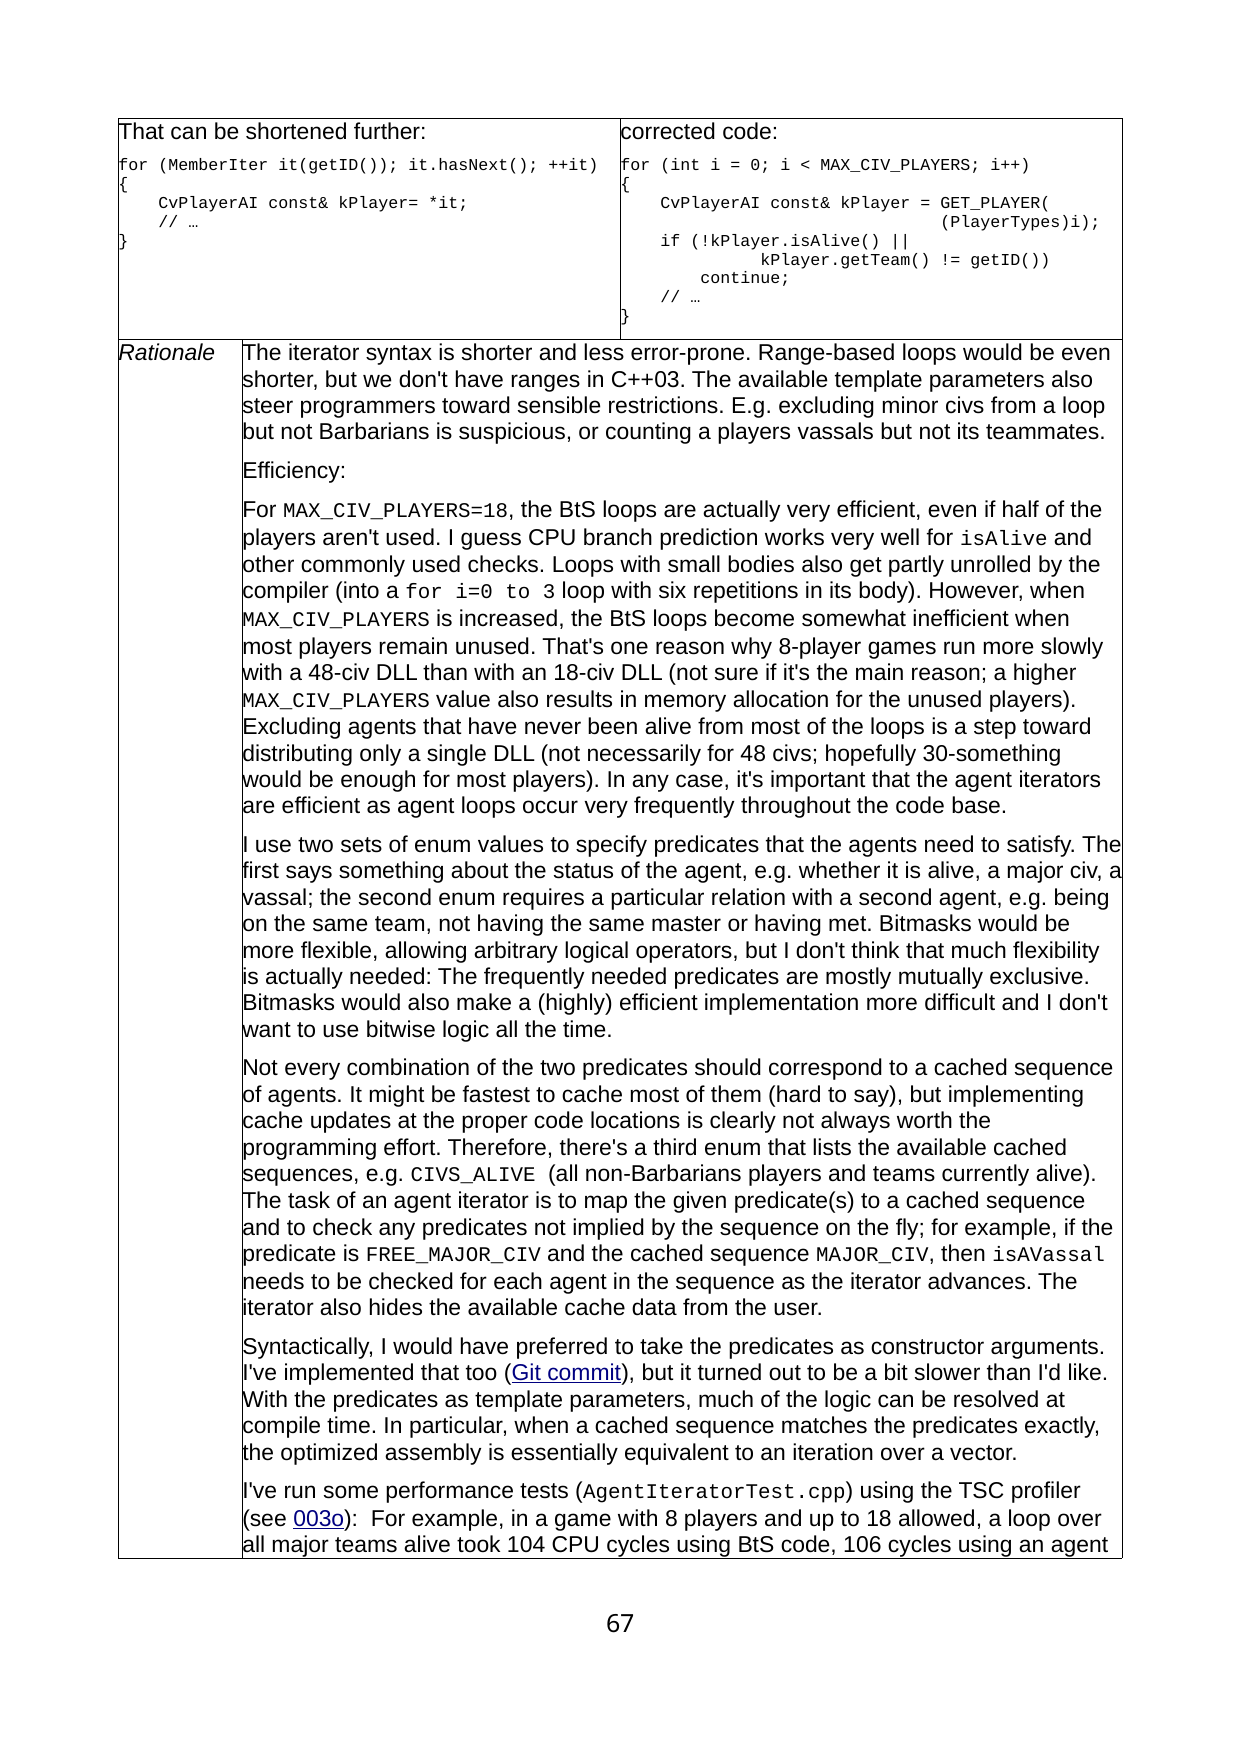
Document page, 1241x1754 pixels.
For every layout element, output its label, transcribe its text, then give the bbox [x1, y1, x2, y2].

table_cell Rationale [119, 340, 242, 1558]
table_cell The iterator syntax is shorter and less error-prone. Range-based loops would be even shorter, but we don't have ranges in C++03. The available template parameters also steer programmers toward sensible restrictions. E.g. excluding minor civs from a loop but not Barbarians is suspicious, or counting a players vassals but not its teammates. Efficiency: For MAX_CIV_PLAYERS=18, the BtS loops are actually very efficient, even if half of the players aren't used. I guess CPU branch prediction works very well for isAlive and other commonly used checks. Loops with small bodies also get partly unrolled by the compiler (into a for i=0 to 3 loop with six repetitions in its body). However, when MAX_CIV_PLAYERS is increased, the BtS loops become somewhat inefficient when most players remain unused. That's one reason why 8-player games run more slowly with a 48-civ DLL than with an 18-civ DLL (not sure if it's the main reason; a higher MAX_CIV_PLAYERS value also results in memory allocation for the unused players). Excluding agents that have never been alive from most of the loops is a step toward distributing only a single DLL (not necessarily for 48 civs; hopefully 30-something would be enough for most players). In any case, it's important that the agent iterators are efficient as agent loops occur very frequently throughout the code base. I use two sets of enum values to specify predicates that the agents need to satisfy. The first says something about the status of the agent, e.g. whether it is alive, a major civ, a vassal; the second enum requires a particular relation with a second agent, e.g. being on the same team, not having the same master or having met. Bitmasks would be more flexible, allowing arbitrary logical operators, but I don't think that much flexibility is actually needed: The frequently needed predicates are mostly mutually exclusive. Bitmasks would also make a (highly) efficient implementation more difficult and I don't want to use bitwise logic all the time. Not every combination of the two predicates should correspond to a cached sequence of agents. It might be fastest to cache most of them (hard to say), but implementing cache updates at the proper code locations is clearly not always worth the programming effort. Therefore, there's a third enum that lists the available cached sequences, e.g. CIVS_ALIVE (all non-Barbarians players and teams currently alive). The task of an agent iterator is to map the given predicate(s) to a cached sequence and to check any predicates not implied by the sequence on the fly; for example, if the predicate is FREE_MAJOR_CIV and the cached sequence MAJOR_CIV, then isAVassal needs to be checked for each agent in the sequence as the iterator advances. The iterator also hides the available cache data from the user. Syntactically, I would have preferred to take the predicates as constructor arguments. I've implemented that too (Git commit), but it turned out to be a bit slower than I'd like. With the predicates as template parameters, much of the logic can be resolved at compile time. In particular, when a cached sequence matches the predicates exactly, the optimized assembly is essentially equivalent to an iteration over a vector. I've run some performance tests (AgentIteratorTest.cpp) using the TSC profiler (see 003o): For example, in a game with 8 players and up to 18 allowed, a loop over all major teams alive took 104 CPU cycles using BtS code, 106 cycles using an agent [243, 340, 1122, 1558]
table_cell That can be shortened further: for (MemberIter it(getID()); it.hasNext(); ++it) { CvPlayerAI const& kPlayer= *it; // … } [119, 119, 620, 339]
table_cell corrected code: for (int i = 0; i < MAX_CIV_PLAYERS; i++) { CvPlayerAI const& kPlayer = GET_PLAYER( (PlayerTypes)i); if (!kPlayer.isAlive() || kPlayer.getTeam() != getID()) continue; // … } [621, 119, 1122, 339]
